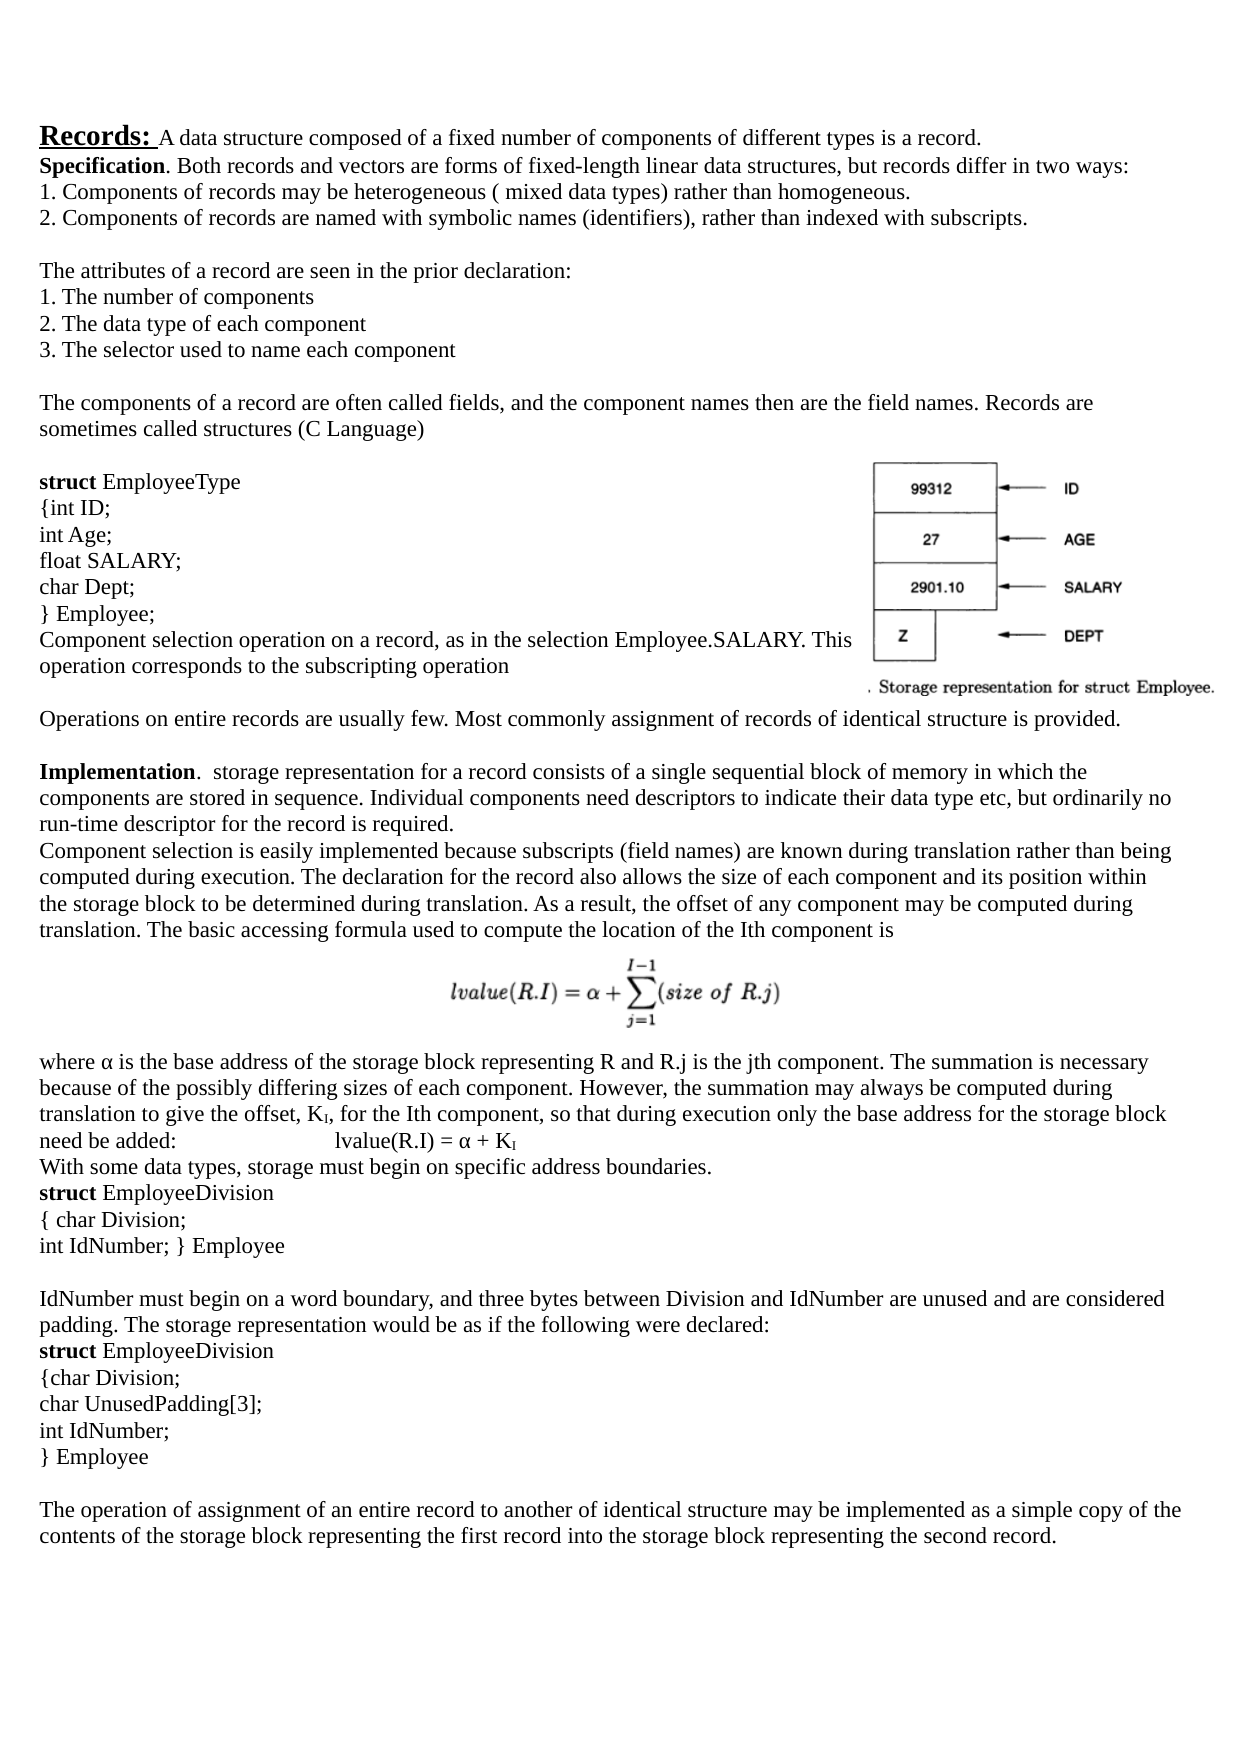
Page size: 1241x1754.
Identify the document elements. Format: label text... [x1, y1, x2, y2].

text 1. Components of records may be heterogeneous ( mixed data types) rather than homogeneous. [39, 178, 1197, 204]
text struct EmployeeDivision [39, 1338, 1197, 1364]
text int IdNumber; [39, 1417, 1197, 1443]
text 2. Components of records are named with symbolic names (identifiers), rather than indexed with subscripts. [39, 204, 1197, 231]
text 1. The number of components [39, 283, 1197, 310]
text The operation of assignment of an entire record to another of identical structure may be implemented as a simple copy of the contents of the storage block representing the first record into the storage block representing the second record. [39, 1496, 1197, 1548]
text The components of a record are often called fields, and the component names then are the field names. Records are sometimes called structures (C Language) [39, 389, 1197, 442]
text 3. The selector used to name each component [39, 336, 1197, 362]
text { char Division; [39, 1206, 1197, 1232]
text Operations on entire records are usually few. Most commonly assignment of records of identical structure is provided. [39, 705, 1197, 731]
text where α is the base address of the storage block representing R and R.j is the jth component. The summation is necessary because of the possibly differing sizes of each component. However, the summation may always be computed during translation to give the offset, KI, for the Ith component, so that during execution only the base address for the storage block need be added: lvalue(R.I) = α + KI [39, 1048, 1197, 1153]
text struct EmployeeType [39, 468, 868, 494]
text 2. The data type of each component [39, 310, 1197, 336]
text int Age; [39, 521, 868, 547]
text Component selection is easily implemented because subscripts (field names) are known during translation rather than being computed during execution. The declaration for the record also allows the size of each component and its position within [39, 837, 1197, 889]
text the storage block to be determined during translation. As a result, the offset of any component may be computed during translation. The basic accessing formula used to compute the location of the Ith component is [39, 889, 1197, 942]
text IdNumber must begin on a word boundary, and three bytes between Division and IdNumber are unused and are considered padding. The storage representation would be as if the following were declared: [39, 1285, 1197, 1338]
picture [449, 957, 781, 1028]
text Records: A data structure composed of a fixed number of components of different types is a record. [39, 118, 1197, 152]
text {int ID; [39, 494, 868, 521]
text float SALARY; [39, 547, 868, 573]
text With some data types, storage must begin on specific address boundaries. [39, 1153, 1197, 1179]
text struct EmployeeDivision [39, 1179, 1197, 1206]
text Component selection operation on a record, as in the selection Employee.SALARY. This operation corresponds to the subscripting operation [39, 626, 868, 679]
text Implementation. storage representation for a record consists of a single sequential block of memory in which the components are stored in sequence. Individual components need descriptors to indicate their data type etc, but ordinarily no run-time descriptor for the record is required. [39, 758, 1197, 837]
text char UnusedPadding[3]; [39, 1390, 1197, 1417]
text int IdNumber; } Employee [39, 1232, 1197, 1258]
text {char Division; [39, 1364, 1197, 1390]
text The attributes of a record are seen in the prior declaration: [39, 257, 1197, 283]
text Specification. Both records and vectors are forms of fixed-length linear data structures, but records differ in two ways: [39, 152, 1197, 178]
text } Employee [39, 1443, 1197, 1469]
text } Employee; [39, 600, 868, 626]
text char Dept; [39, 573, 868, 600]
picture [868, 459, 1216, 696]
